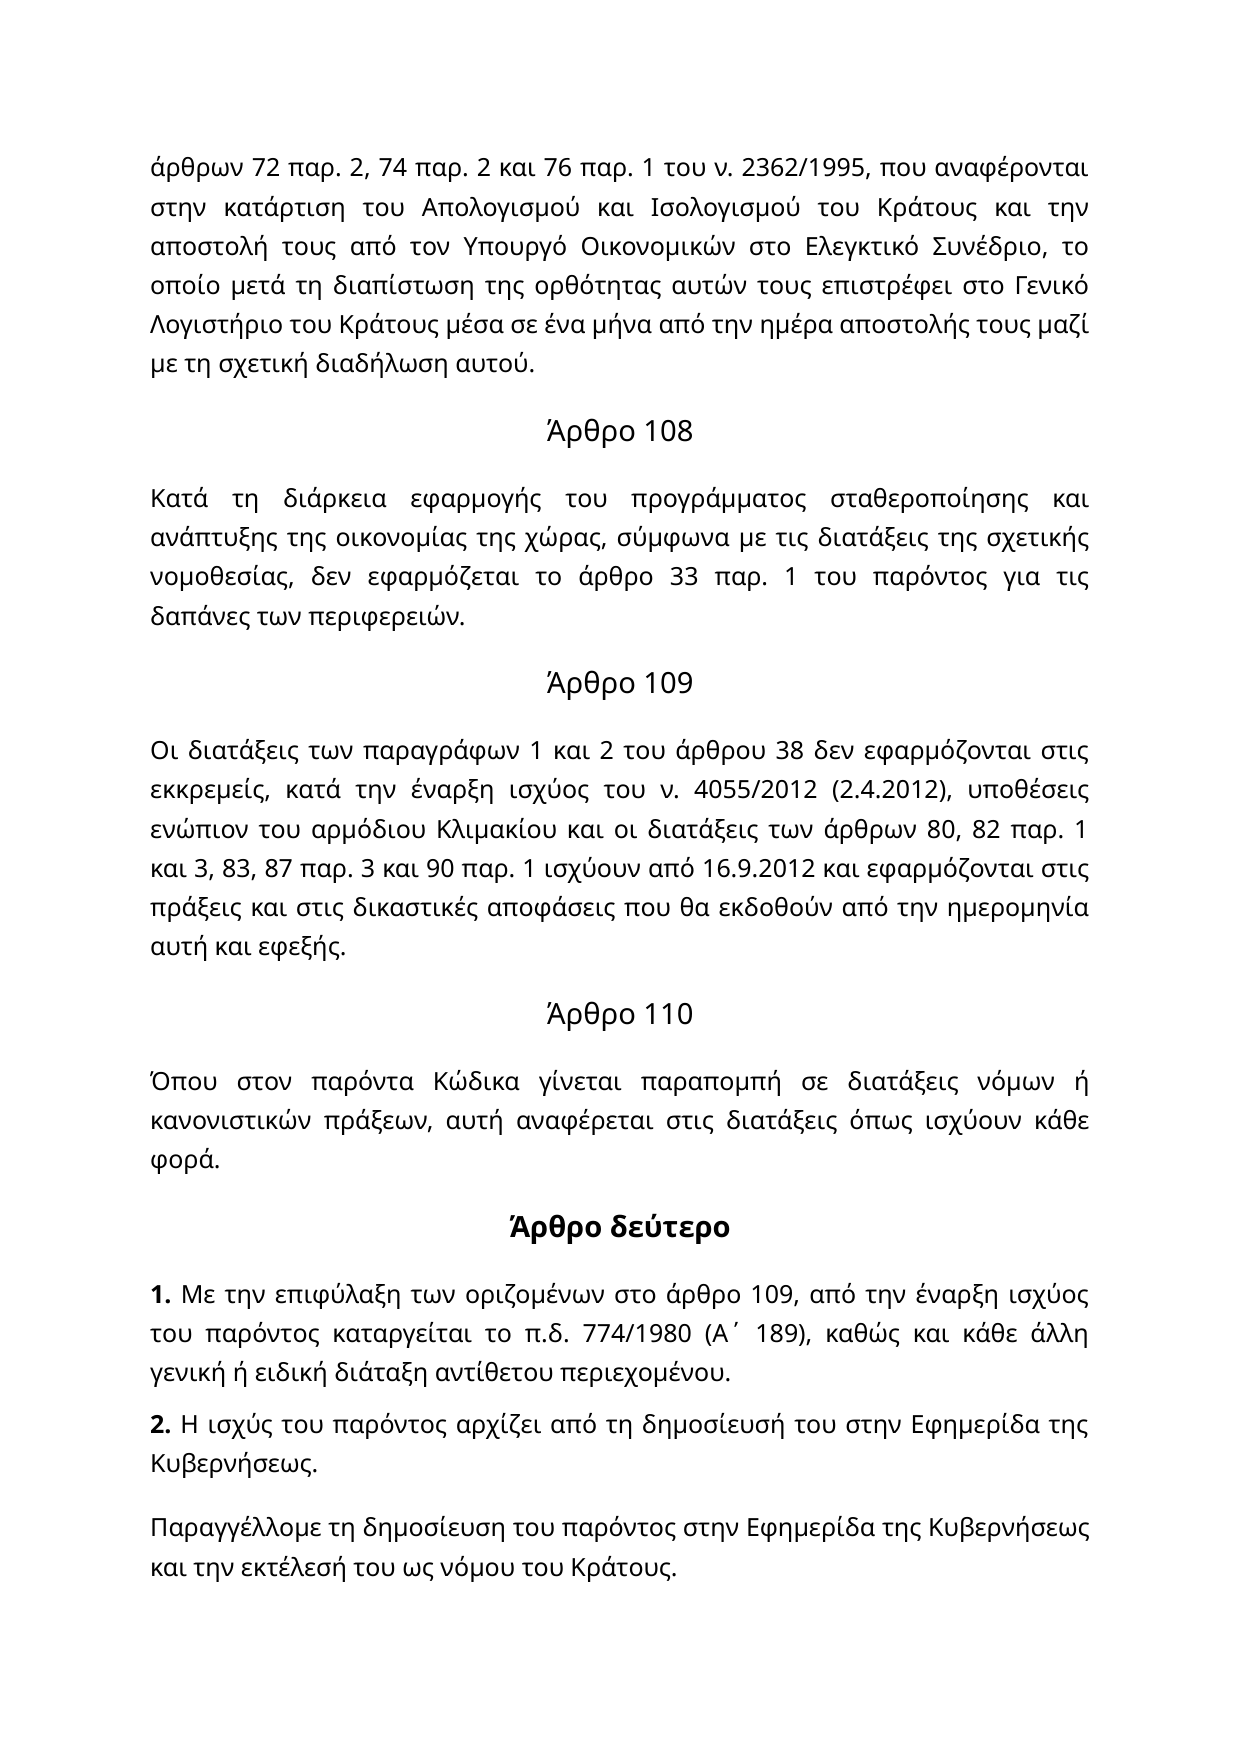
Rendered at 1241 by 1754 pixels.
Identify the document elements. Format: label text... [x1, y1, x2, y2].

text Οι διατάξεις των παραγράφων 1 και 2 του άρθρου 38 δεν εφαρμόζονται στις εκκρεμείς, κατά την έναρξη ισχύος του ν. 4055/2012 (2.4.2012), υποθέσεις ενώπιον του αρμόδιου Κλιμακίου και οι διατάξεις των άρθρων 80, 82 παρ. 1 και 3, 83, 87 παρ. 3 και 90 παρ. 1 ισχύουν από 16.9.2012 και εφαρμόζονται στις πράξεις και στις δικαστικές αποφάσεις που θα εκδοθούν από την ημερομηνία αυτή και εφεξής. [150, 733, 1090, 963]
text Κατά τη διάρκεια εφαρμογής του προγράμματος σταθεροποίησης και ανάπτυξης της οικονομίας της χώρας, σύμφωνα με τις διατάξεις της σχετικής νομοθεσίας, δεν εφαρμόζεται το άρθρο 33 παρ. 1 του παρόντος για τις δαπάνες των περιφερειών. [150, 481, 1090, 632]
text 2. Η ισχύς του παρόντος αρχίζει από τη δημοσίευσή του στην Εφημερίδα της Κυβερνήσεως. [150, 1407, 1090, 1480]
text άρθρων 72 παρ. 2, 74 παρ. 2 και 76 παρ. 1 του ν. 2362/1995, που αναφέρονται στην κατάρτιση του Απολογισμού και Ισολογισμού του Κράτους και την αποστολή τους από τον Υπουργό Οικονομικών στο Ελεγκτικό Συνέδριο, το οποίο μετά τη διαπίστωση της ορθότητας αυτών τους επιστρέφει στο Γενικό Λογιστήριο του Κράτους μέσα σε ένα μήνα από την ημέρα αποστολής τους μαζί με τη σχετική διαδήλωση αυτού. [150, 150, 1090, 380]
text 1. Με την επιφύλαξη των οριζομένων στο άρθρο 109, από την έναρξη ισχύος του παρόντος καταργείται το π.δ. 774/1980 (Α΄ 189), καθώς και κάθε άλλη γενική ή ειδική διάταξη αντίθετου περιεχομένου. [150, 1277, 1090, 1389]
subtitle Άρθρο 110 [150, 993, 1090, 1033]
subtitle Άρθρο 109 [150, 662, 1090, 702]
text Παραγγέλλομε τη δημοσίευση του παρόντος στην Εφημερίδα της Κυβερνήσεως και την εκτέλεσή του ως νόμου του Κράτους. [150, 1510, 1090, 1583]
subtitle Άρθρο δεύτερο [150, 1206, 1090, 1246]
subtitle Άρθρο 108 [150, 410, 1090, 450]
text Όπου στον παρόντα Κώδικα γίνεται παραπομπή σε διατάξεις νόμων ή κανονιστικών πράξεων, αυτή αναφέρεται στις διατάξεις όπως ισχύουν κάθε φορά. [150, 1063, 1090, 1176]
